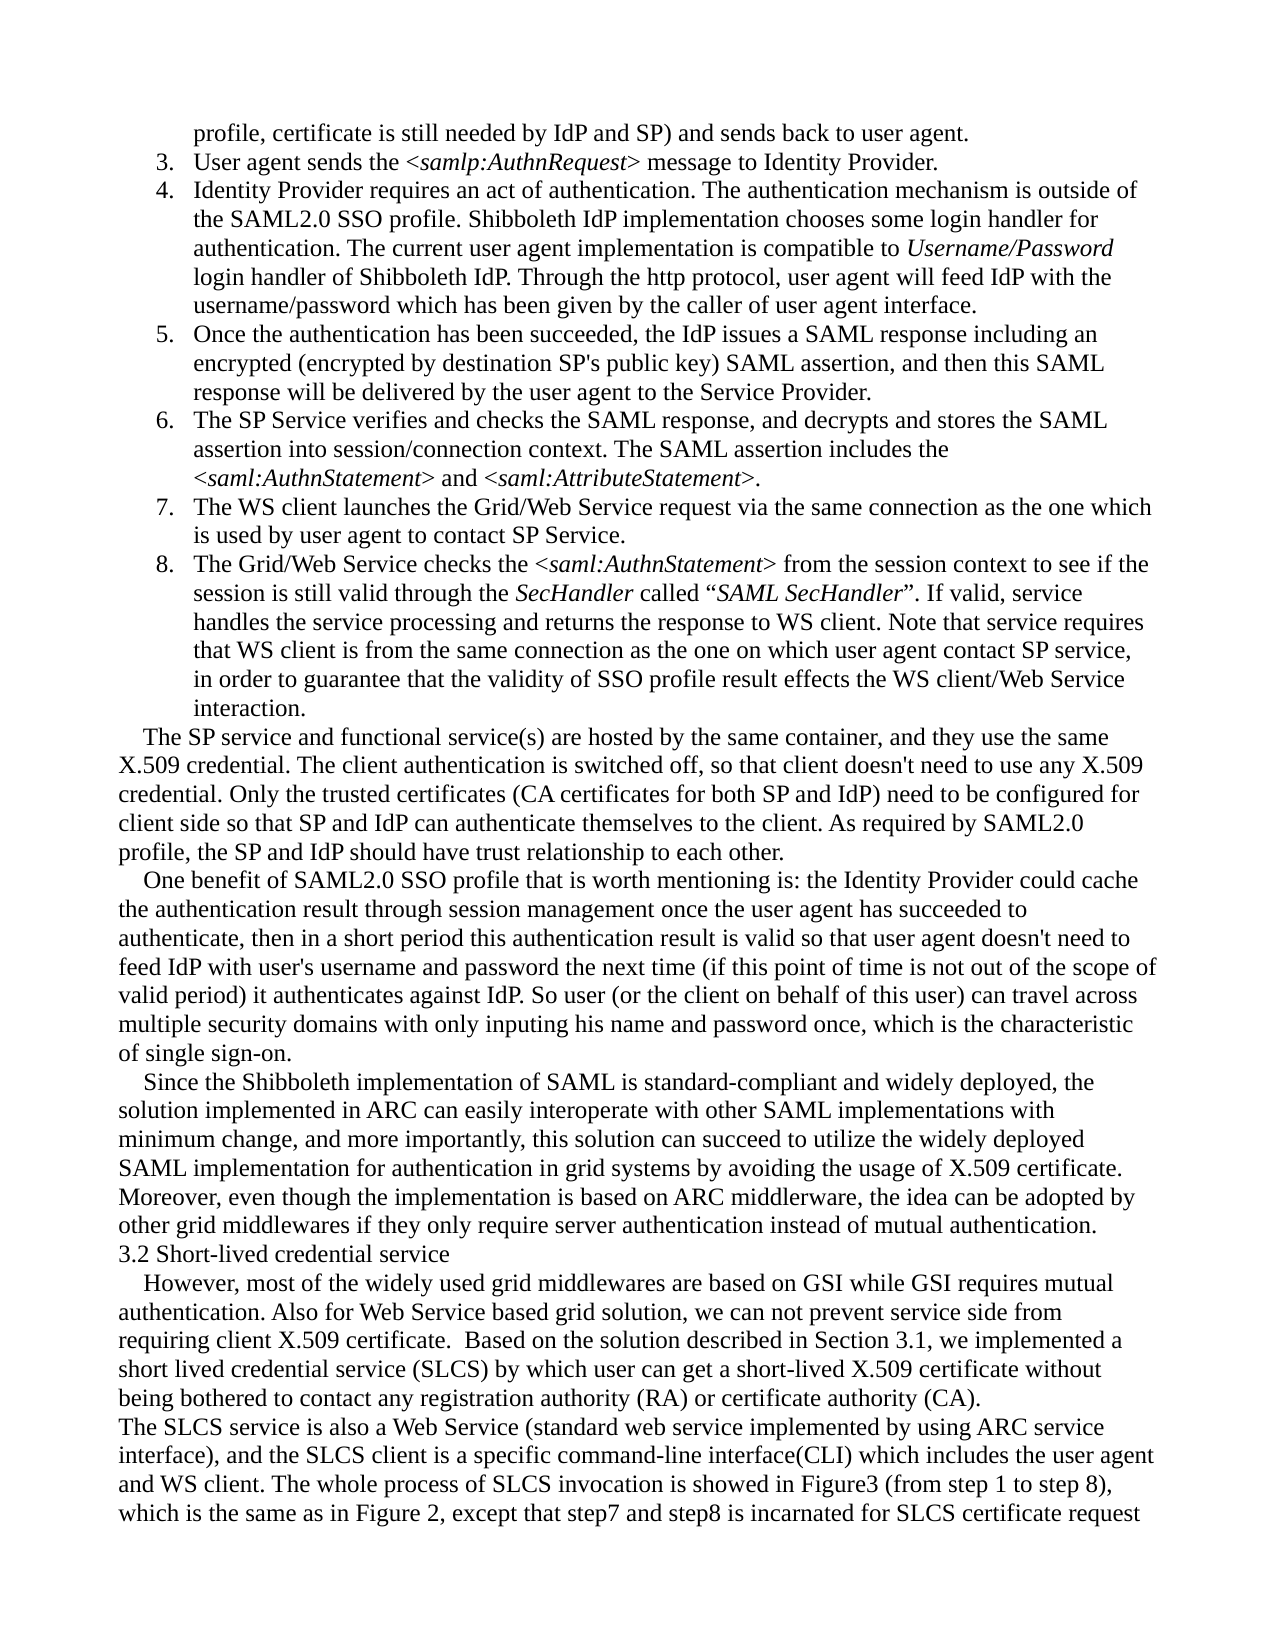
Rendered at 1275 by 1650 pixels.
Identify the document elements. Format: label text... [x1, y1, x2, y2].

list The SP Service verifies and checks the SAML response, and decrypts and stores the SAML assertion into session/connection context. The SAML assertion includes the <saml:AuthnStatement> and <saml:AttributeStatement>. [156, 406, 1157, 492]
text 3.2 Short-lived credential service [118, 1239, 1157, 1268]
text Since the Shibboleth implementation of SAML is standard-compliant and widely deployed, the solution implemented in ARC can easily interoperate with other SAML implementations with minimum change, and more importantly, this solution can succeed to utilize the widely deployed SAML implementation for authentication in grid systems by avoiding the usage of X.509 certificate. [118, 1067, 1157, 1182]
text Moreover, even though the implementation is based on ARC middlerware, the idea can be adopted by other grid middlewares if they only require server authentication instead of mutual authentication. [118, 1182, 1157, 1239]
list User agent sends the <samlp:AuthnRequest> message to Identity Provider. [156, 147, 1157, 176]
list The Grid/Web Service checks the <saml:AuthnStatement> from the session context to see if the session is still valid through the SecHandler called “SAML SecHandler”. If valid, service handles the service processing and returns the response to WS client. Note that service requires that WS client is from the same connection as the one on which user agent contact SP service, in order to guarantee that the validity of SSO profile result effects the WS client/Web Service interaction. [156, 549, 1157, 722]
list The WS client launches the Grid/Web Service request via the same connection as the one which is used by user agent to contact SP Service. [156, 492, 1157, 549]
text The SP service and functional service(s) are hosted by the same container, and they use the same X.509 credential. The client authentication is switched off, so that client doesn't need to use any X.509 credential. Only the trusted certificates (CA certificates for both SP and IdP) need to be configured for client side so that SP and IdP can authenticate themselves to the client. As required by SAML2.0 profile, the SP and IdP should have trust relationship to each other. [118, 722, 1157, 866]
text The SLCS service is also a Web Service (standard web service implemented by using ARC service interface), and the SLCS client is a specific command-line interface(CLI) which includes the user agent and WS client. The whole process of SLCS invocation is showed in Figure3 (from step 1 to step 8), which is the same as in Figure 2, except that step7 and step8 is incarnated for SLCS certificate request [118, 1412, 1157, 1527]
text One benefit of SAML2.0 SSO profile that is worth mentioning is: the Identity Provider could cache the authentication result through session management once the user agent has succeeded to authenticate, then in a short period this authentication result is valid so that user agent doesn't need to feed IdP with user's username and password the next time (if this point of time is not out of the scope of valid period) it authenticates against IdP. So user (or the client on behalf of this user) can travel across multiple security domains with only inputing his name and password once, which is the characteristic of single sign-on. [118, 866, 1157, 1067]
list profile, certificate is still needed by IdP and SP) and sends back to user agent. [156, 118, 1157, 147]
list Identity Provider requires an act of authentication. The authentication mechanism is outside of the SAML2.0 SSO profile. Shibboleth IdP implementation chooses some login handler for authentication. The current user agent implementation is compatible to Username/Password login handler of Shibboleth IdP. Through the http protocol, user agent will feed IdP with the username/password which has been given by the caller of user agent interface. [156, 176, 1157, 319]
text However, most of the widely used grid middlewares are based on GSI while GSI requires mutual authentication. Also for Web Service based grid solution, we can not prevent service side from requiring client X.509 certificate. Based on the solution described in Section 3.1, we implemented a short lived credential service (SLCS) by which user can get a short-lived X.509 certificate without being bothered to contact any registration authority (RA) or certificate authority (CA). [118, 1268, 1157, 1412]
list Once the authentication has been succeeded, the IdP issues a SAML response including an encrypted (encrypted by destination SP's public key) SAML assertion, and then this SAML response will be delivered by the user agent to the Service Provider. [156, 319, 1157, 406]
